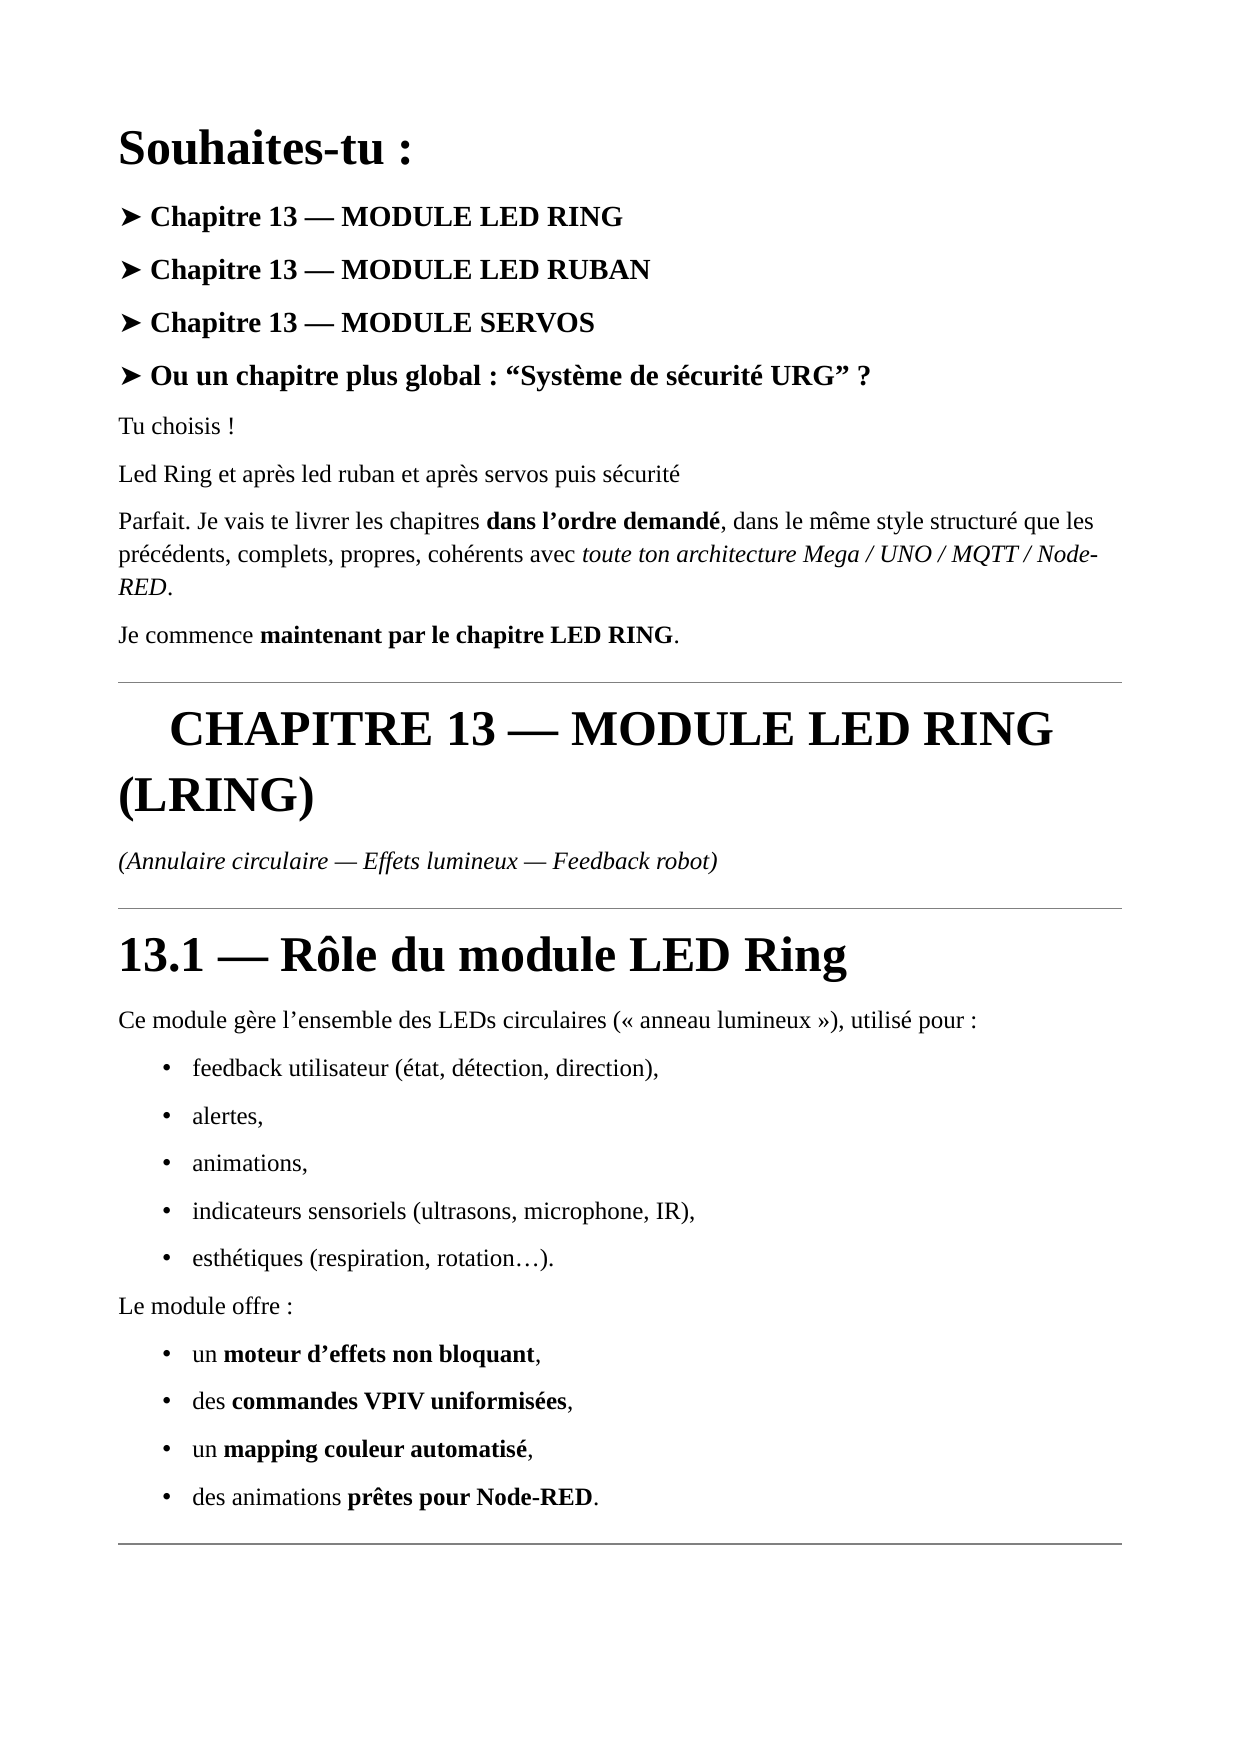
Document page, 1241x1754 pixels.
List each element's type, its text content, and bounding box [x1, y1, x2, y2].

list des animations prêtes pour Node-RED. [162, 1482, 1122, 1510]
list alertes, [162, 1101, 1122, 1129]
subtitle ➤ Ou un chapitre plus global : “Système de sécurité URG” ? [118, 358, 1122, 392]
list indicateurs sensoriels (ultrasons, microphone, IR), [162, 1196, 1122, 1225]
text Le module offre : [118, 1291, 1122, 1320]
subtitle Souhaites-tu : [118, 118, 1122, 176]
subtitle ➤ Chapitre 13 — MODULE SERVOS [118, 305, 1122, 338]
list un mapping couleur automatisé, [162, 1434, 1122, 1463]
subtitle ➤ Chapitre 13 — MODULE LED RING [118, 199, 1122, 232]
list des commandes VPIV uniformisées, [162, 1386, 1122, 1415]
list feedback utilisateur (état, détection, direction), [162, 1053, 1122, 1082]
list animations, [162, 1148, 1122, 1177]
list un moteur d’effets non bloquant, [162, 1339, 1122, 1367]
text Je commence maintenant par le chapitre LED RING. [118, 620, 1122, 649]
text Ce module gère l’ensemble des LEDs circulaires (« anneau lumineux »), utilisé pour : [118, 1006, 1122, 1034]
list esthétiques (respiration, rotation…). [162, 1243, 1122, 1272]
text (Annulaire circulaire — Effets lumineux — Feedback robot) [118, 846, 1122, 874]
subtitle 13.1 — Rôle du module LED Ring [118, 925, 1122, 982]
text Tu choisis ! [118, 411, 1122, 440]
text Led Ring et après led ruban et après servos puis sécurité [118, 459, 1122, 488]
text Parfait. Je vais te livrer les chapitres dans l’ordre demandé, dans le même style structuré que les précédents, complets, propres, cohérents avec toute ton architecture Mega / UNO / MQTT / Node-RED. [118, 506, 1122, 601]
subtitle ➤ Chapitre 13 — MODULE LED RUBAN [118, 252, 1122, 285]
subtitle ✅ CHAPITRE 13 — MODULE LED RING (LRING) [118, 699, 1122, 823]
